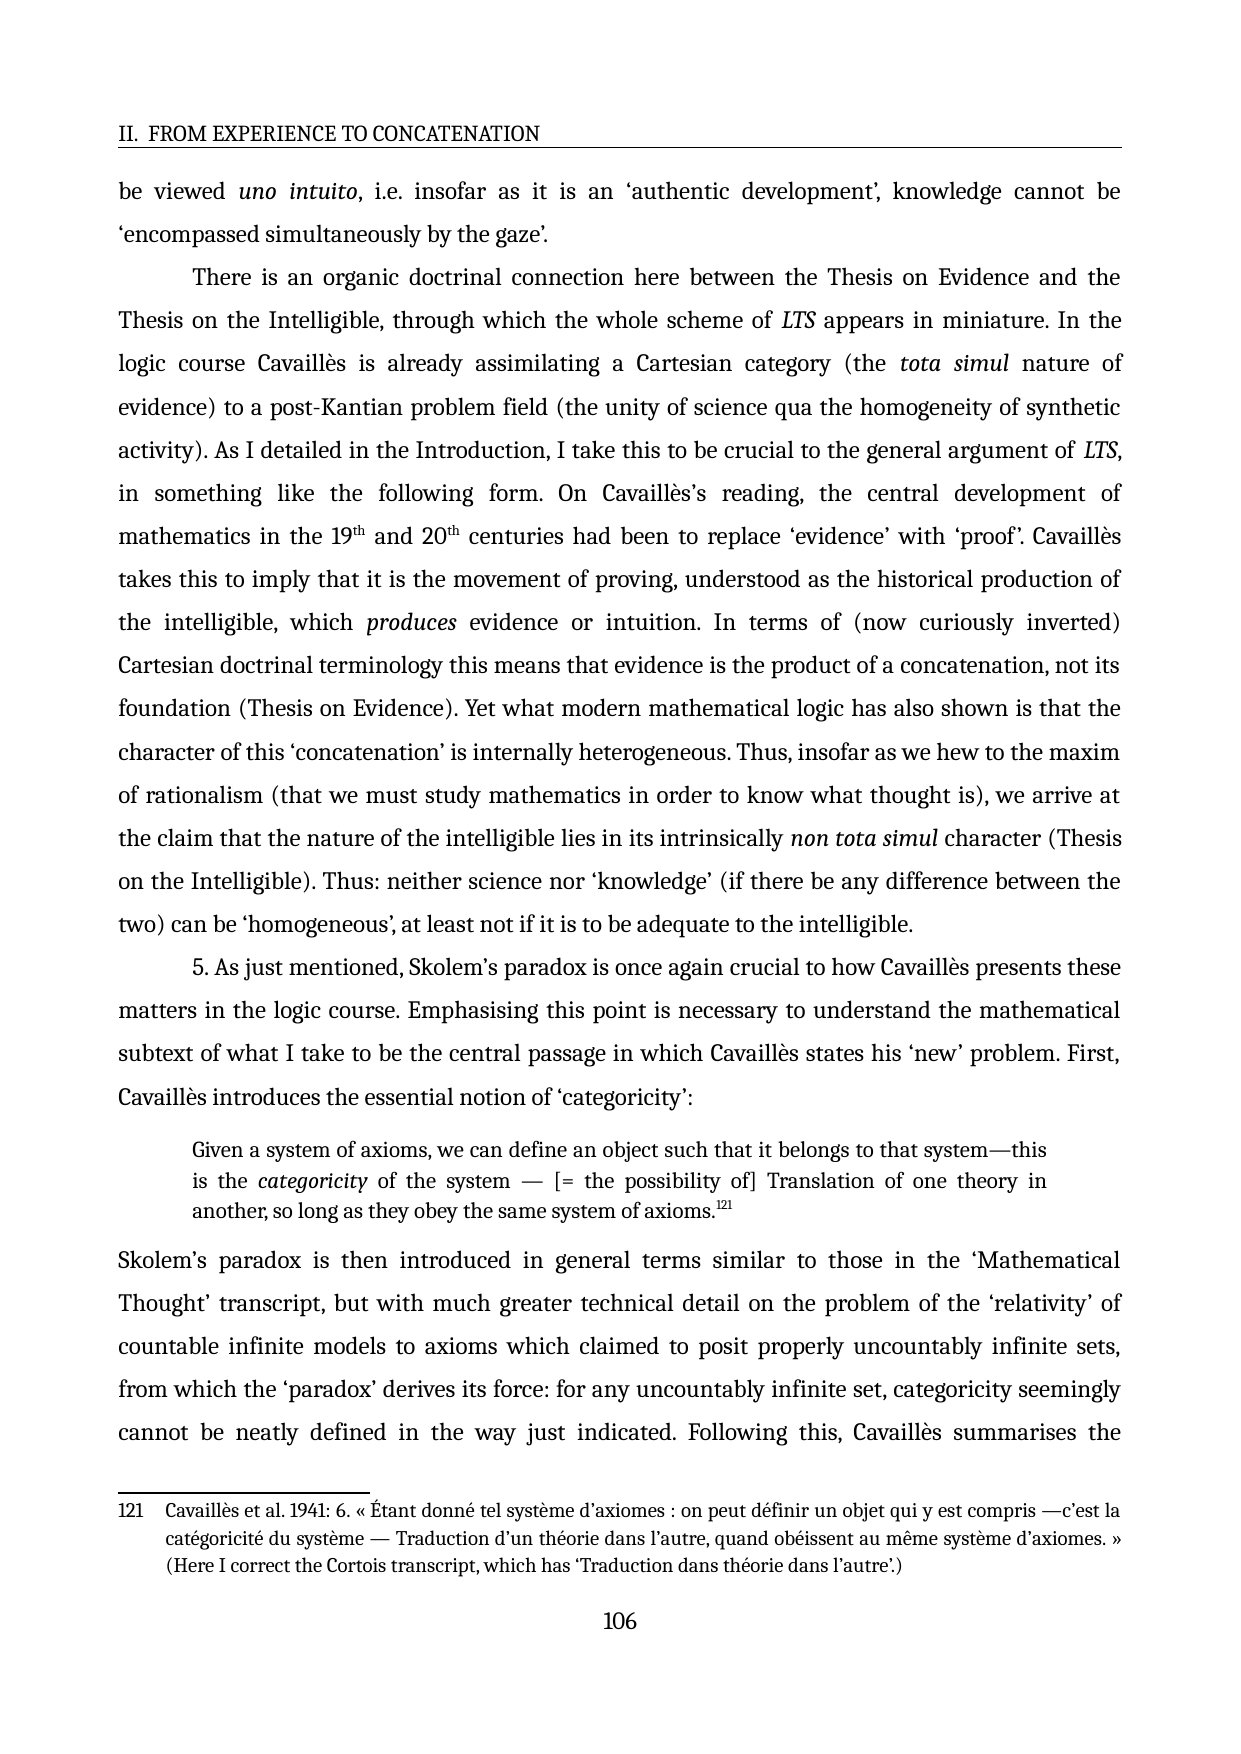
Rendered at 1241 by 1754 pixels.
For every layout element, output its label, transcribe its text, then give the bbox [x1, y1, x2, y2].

text There is an organic doctrinal connection here between the Thesis on Evidence and the Thesis on the Intelligible, through which the whole scheme of LTS appears in miniature. In the logic course Cavaillès is already assimilating a Cartesian category (the tota simul nature of evidence) to a post-Kantian problem field (the unity of science qua the homogeneity of synthetic activity). As I detailed in the Introduction, I take this to be crucial to the general argument of LTS, in something like the following form. On Cavaillès’s reading, the central development of mathematics in the 19th and 20th centuries had been to replace ‘evidence’ with ‘proof’. Cavaillès takes this to imply that it is the movement of proving, understood as the historical production of the intelligible, which produces evidence or intuition. In terms of (now curiously inverted) Cartesian doctrinal terminology this means that evidence is the product of a concatenation, not its foundation (Thesis on Evidence). Yet what modern mathematical logic has also shown is that the character of this ‘concatenation’ is internally heterogeneous. Thus, insofar as we hew to the maxim of rationalism (that we must study mathematics in order to know what thought is), we arrive at the claim that the nature of the intelligible lies in its intrinsically non tota simul character (Thesis on the Intelligible). Thus: neither science nor ‘knowledge’ (if there be any difference between the two) can be ‘homogeneous’, at least not if it is to be adequate to the intelligible. [118, 263, 1122, 939]
text be viewed uno intuito, i.e. insofar as it is an ‘authentic development’, knowledge cannot be ‘encompassed simultaneously by the gaze’. [118, 177, 1122, 249]
text Skolem’s paradox is then introduced in general terms similar to those in the ‘Mathematical Thought’ transcript, but with much greater technical detail on the problem of the ‘relativity’ of countable infinite models to axioms which claimed to posit properly uncountably infinite sets, from which the ‘paradox’ derives its force: for any uncountably infinite set, categoricity seemingly cannot be neatly defined in the way just indicated. Following this, Cavaillès summarises the [118, 1246, 1122, 1447]
text Cavaillès et al. 1941: 6. « Étant donné tel système d’axiomes : on peut définir un objet qui y est compris —c’est la catégoricité du système — Traduction d’un théorie dans l’autre, quand obéissent au même système d’axiomes. » (Here I correct the Cortois transcript, which has ‘Traduction dans théorie dans l’autre’.) [118, 1499, 1122, 1578]
text Given a system of axioms, we can define an object such that it belongs to that system—this is the categoricity of the system — [= the possibility of] Translation of one theory in another, so long as they obey the same system of axioms. [192, 1137, 1048, 1224]
text 5. As just mentioned, Skolem’s paradox is once again crucial to how Cavaillès presents these matters in the logic course. Emphasising this point is necessary to understand the mathematical subtext of what I take to be the central passage in which Cavaillès states his ‘new’ problem. First, Cavaillès introduces the essential notion of ‘categoricity’: [118, 953, 1122, 1111]
